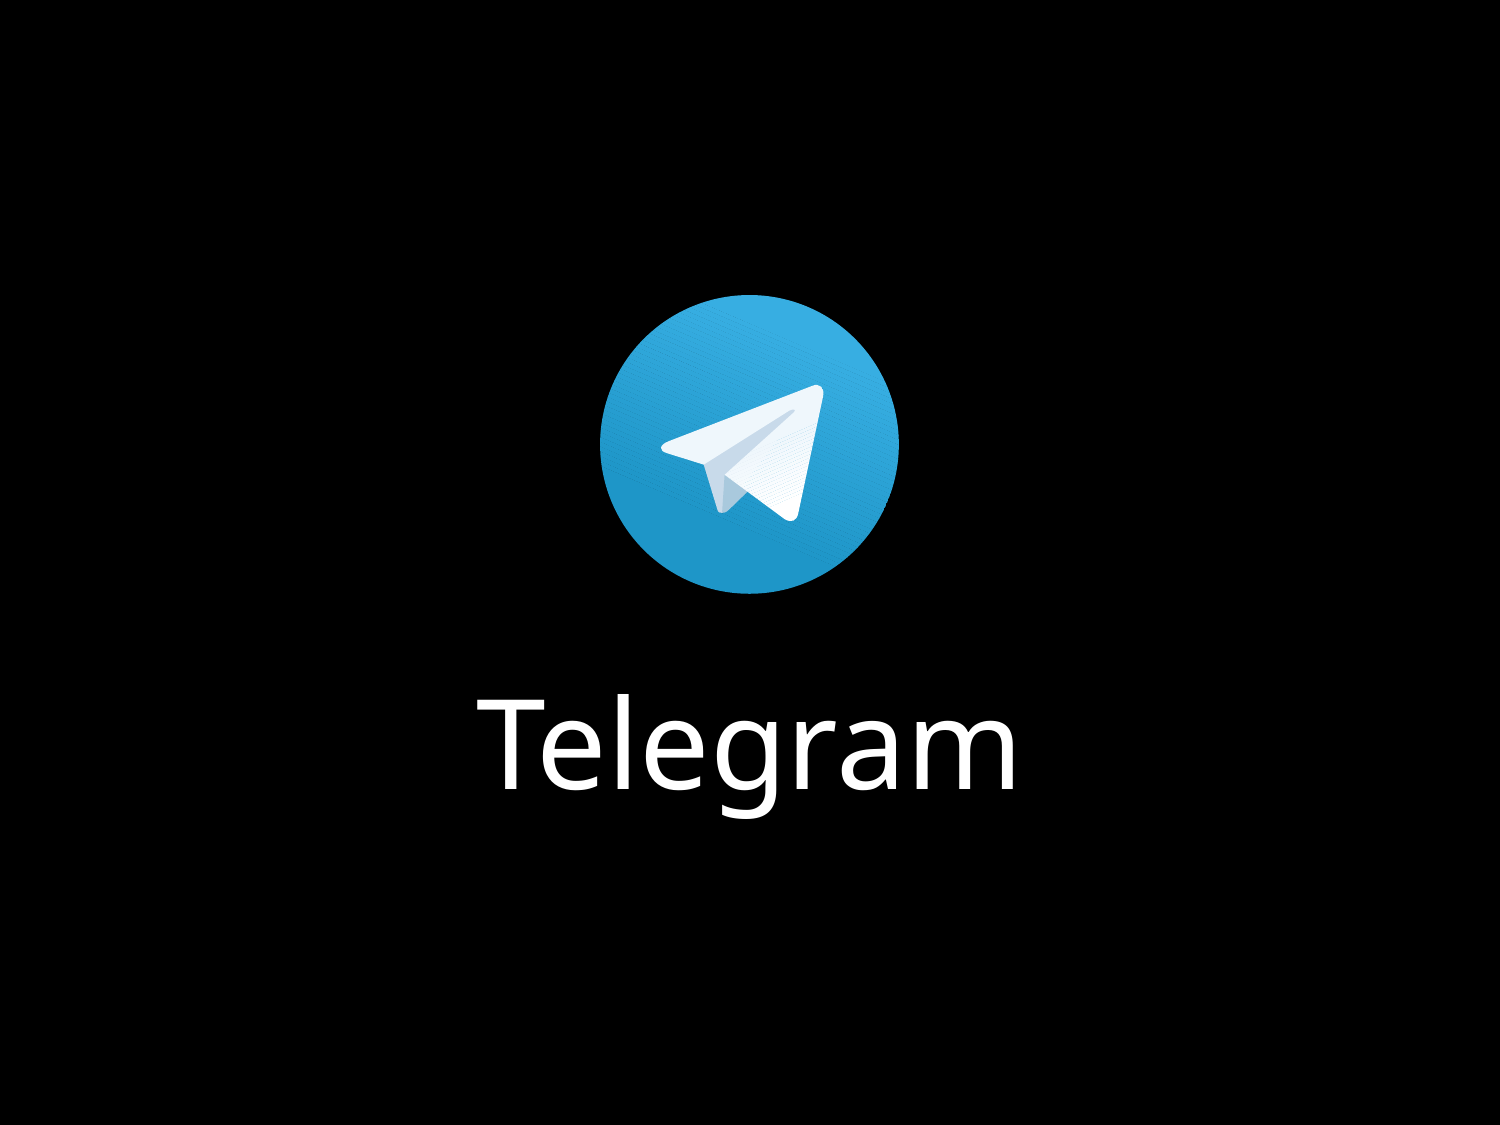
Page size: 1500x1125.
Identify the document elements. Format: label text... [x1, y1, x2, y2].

picture [599, 294, 900, 595]
title Telegram [112, 668, 1388, 824]
